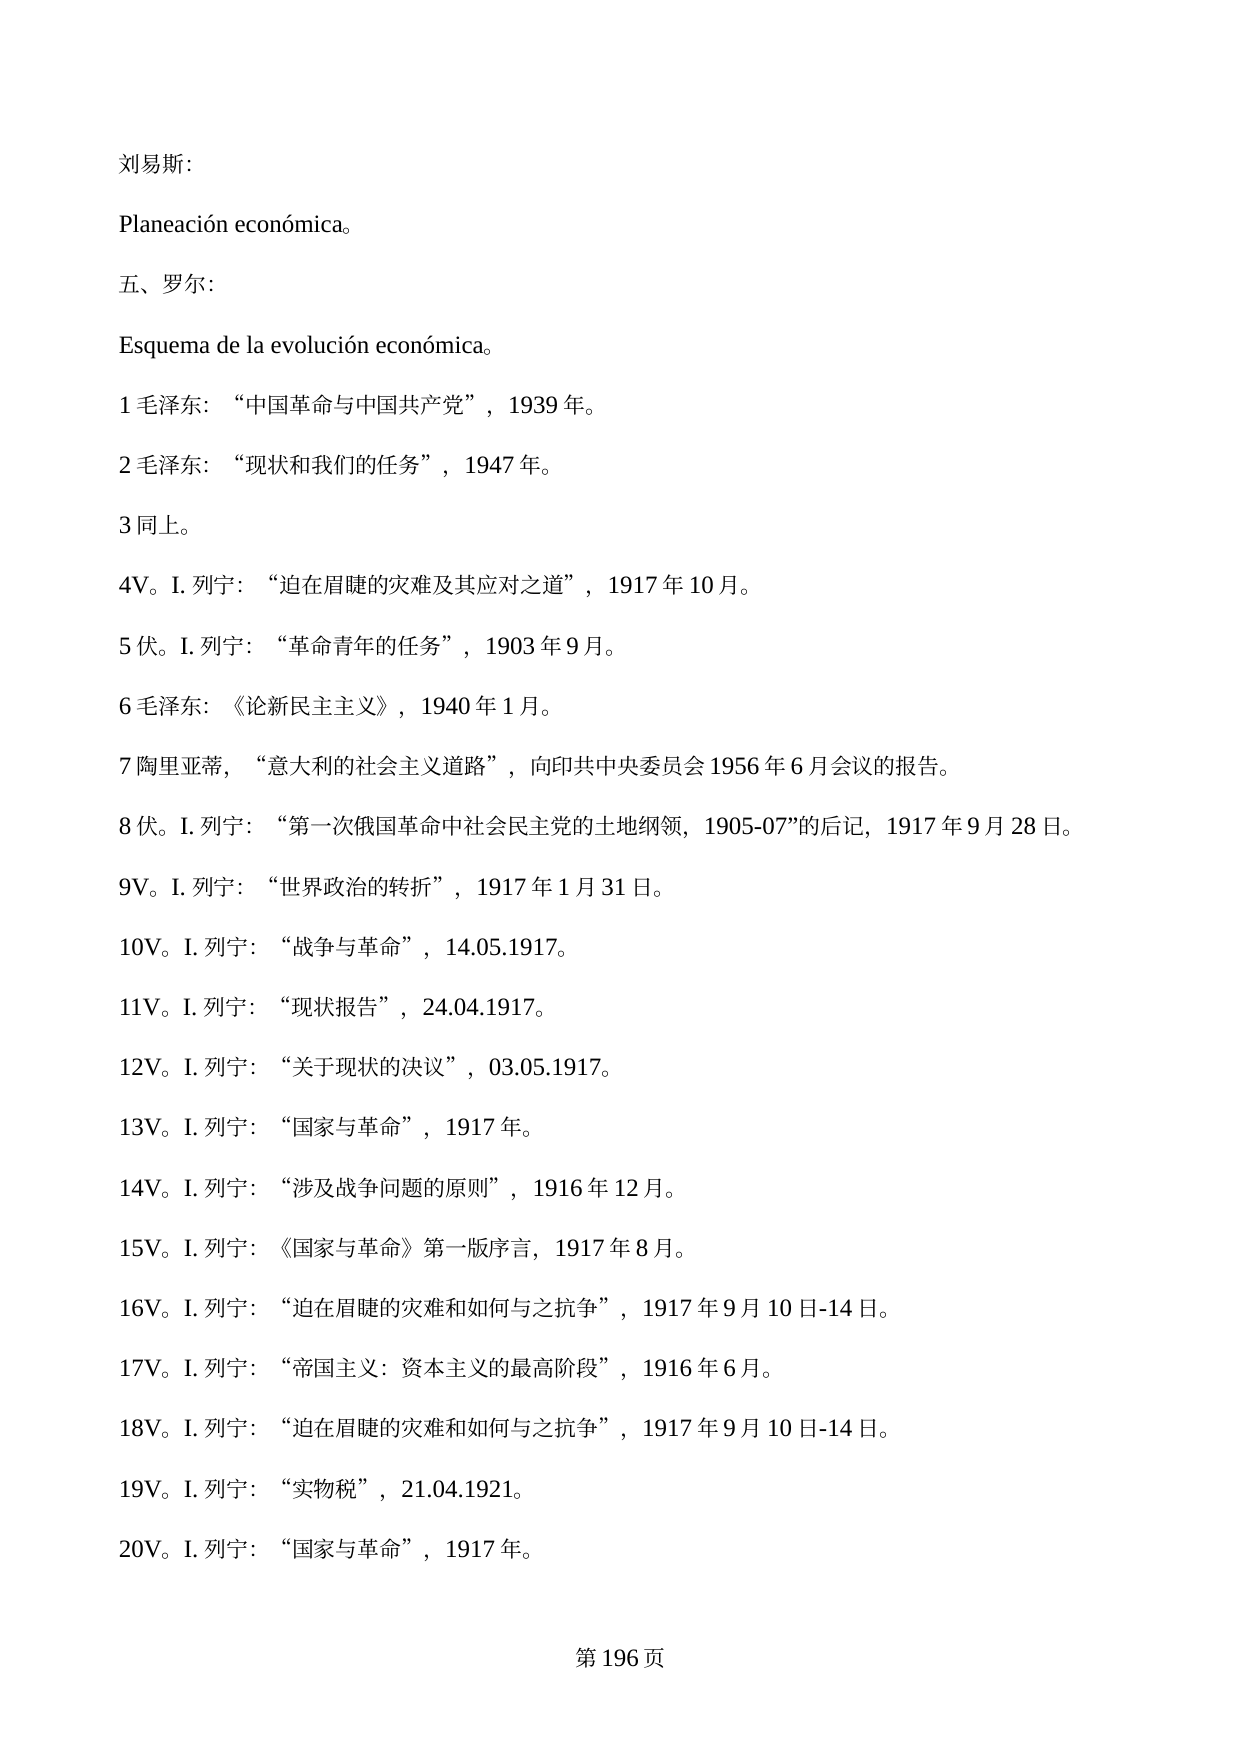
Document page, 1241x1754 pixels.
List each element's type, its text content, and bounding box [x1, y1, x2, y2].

text 20V。I. 列宁：“国家与革命”，1917年。 [118, 1532, 1122, 1563]
text Esquema de la evolución económica。 [118, 328, 1122, 359]
text 17V。I. 列宁：“帝国主义：资本主义的最高阶段”，1916年6月。 [118, 1351, 1122, 1383]
text 13V。I. 列宁：“国家与革命”，1917年。 [118, 1111, 1122, 1142]
text 1毛泽东：“中国革命与中国共产党”，1939年。 [118, 388, 1122, 419]
text 19V。I. 列宁：“实物税”，21.04.1921。 [118, 1472, 1122, 1503]
text 16V。I. 列宁：“迫在眉睫的灾难和如何与之抗争”，1917年9月10日-14日。 [118, 1291, 1122, 1323]
text 9V。I. 列宁：“世界政治的转折”，1917年1月31日。 [118, 870, 1122, 901]
text 刘易斯： [118, 147, 1122, 179]
text 10V。I. 列宁：“战争与革命”，14.05.1917。 [118, 930, 1122, 961]
text Planeación económica。 [118, 207, 1122, 239]
text 11V。I. 列宁：“现状报告”，24.04.1917。 [118, 990, 1122, 1022]
text 15V。I. 列宁：《国家与革命》第一版序言，1917年8月。 [118, 1231, 1122, 1262]
text 5伏。I. 列宁：“革命青年的任务”，1903年9月。 [118, 629, 1122, 660]
text 8伏。I. 列宁：“第一次俄国革命中社会民主党的土地纲领，1905-07”的后记，1917年9月28日。 [118, 809, 1122, 841]
text 7陶里亚蒂，“意大利的社会主义道路”，向印共中央委员会1956年6月会议的报告。 [118, 749, 1122, 781]
text 14V。I. 列宁：“涉及战争问题的原则”，1916年12月。 [118, 1171, 1122, 1202]
text 12V。I. 列宁：“关于现状的决议”，03.05.1917。 [118, 1050, 1122, 1082]
text 2毛泽东：“现状和我们的任务”，1947年。 [118, 448, 1122, 480]
text 五、罗尔： [118, 268, 1122, 299]
text 18V。I. 列宁：“迫在眉睫的灾难和如何与之抗争”，1917年9月10日-14日。 [118, 1412, 1122, 1443]
text 3同上。 [118, 508, 1122, 540]
text 6毛泽东：《论新民主主义》，1940年1月。 [118, 689, 1122, 721]
text 4V。I. 列宁：“迫在眉睫的灾难及其应对之道”，1917年10月。 [118, 569, 1122, 600]
